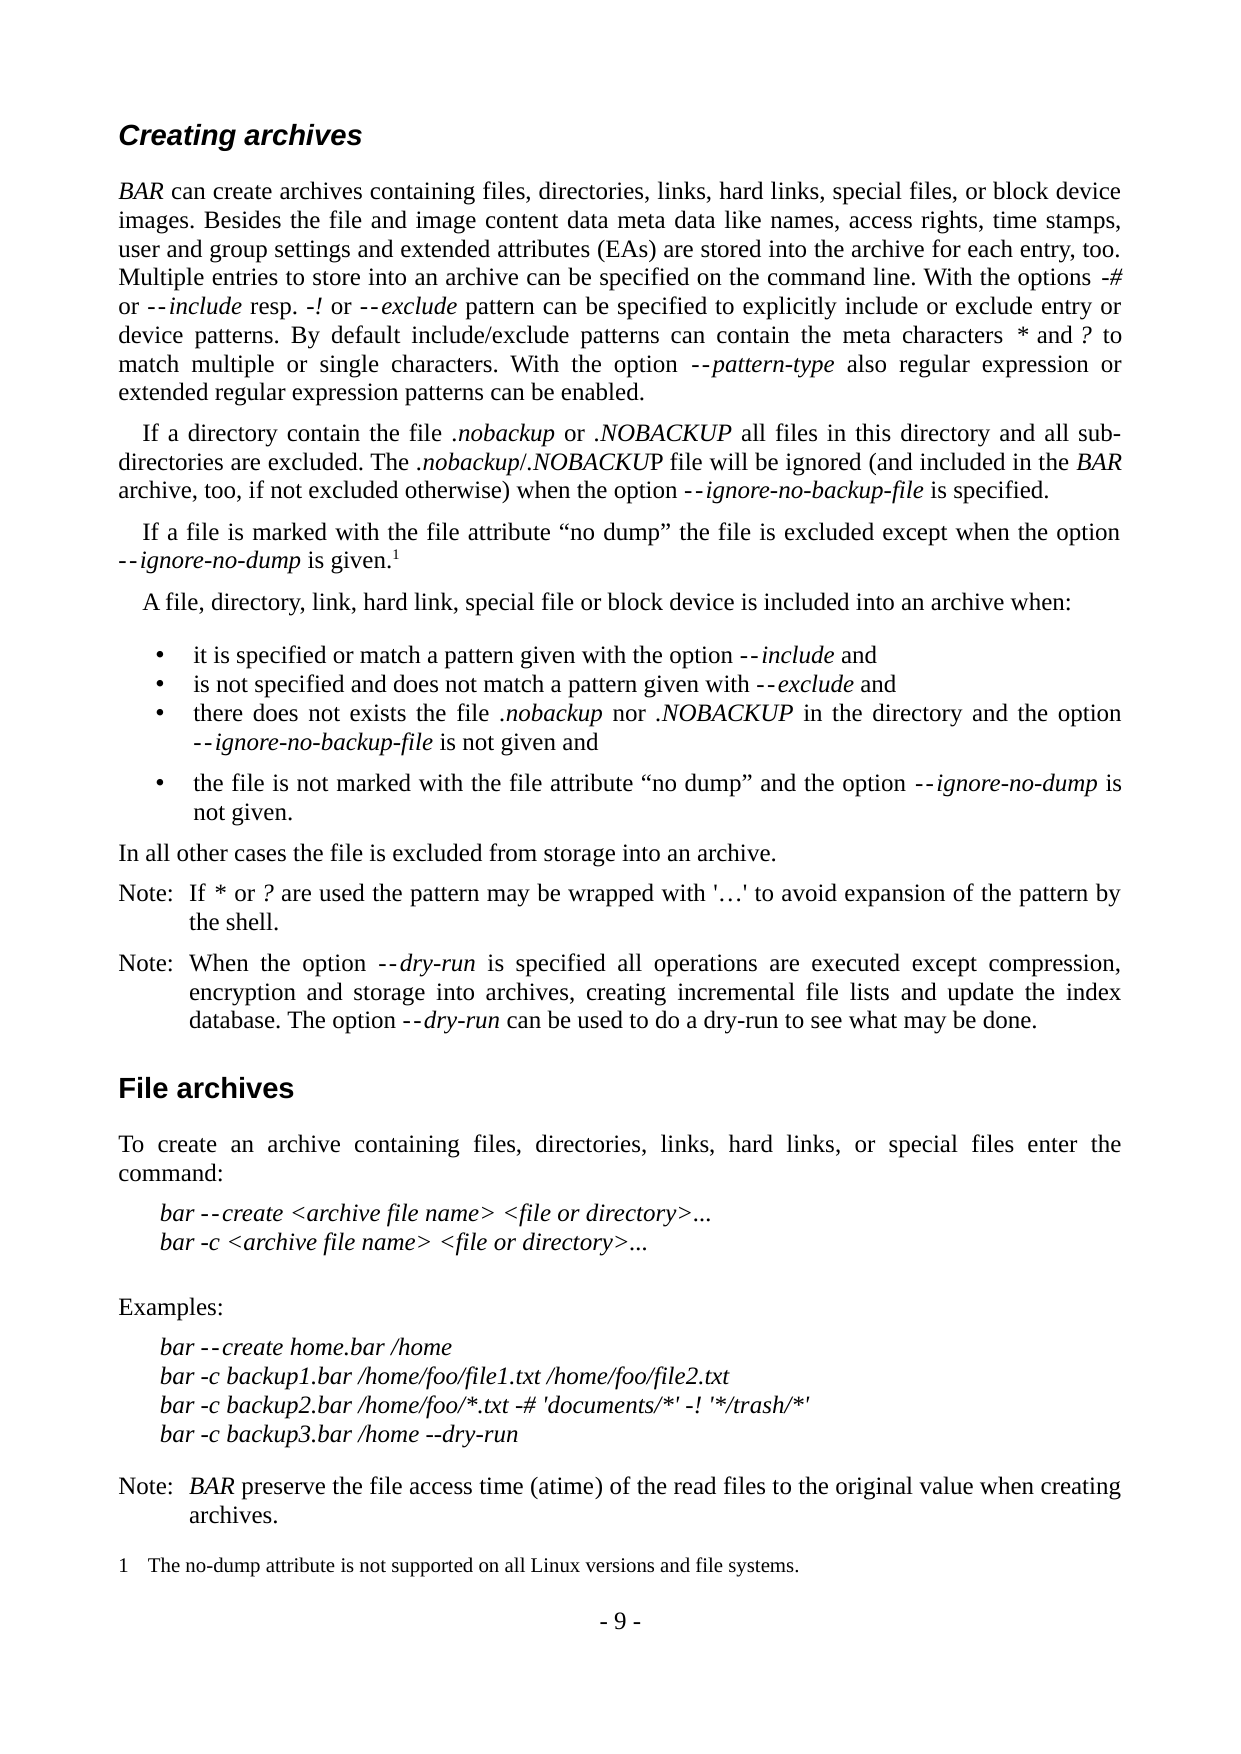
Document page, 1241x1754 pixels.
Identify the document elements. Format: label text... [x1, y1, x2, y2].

text Note: If * or ? are used the pattern may be wrapped with '…' to avoid expansion of the pattern by the shell. [118, 878, 1122, 936]
text If a directory contain the file .nobackup or .NOBACKUP all files in this directory and all sub-directories are excluded. The .nobackup/.NOBACKUP file will be ignored (and included in the BAR archive, too, if not excluded otherwise) when the option ‑‑ignore-no-backup-file is specified. [118, 418, 1122, 504]
text If a file is marked with the file attribute “no dump” the file is excluded except when the option ‑‑ignore-no-dump is given. [118, 517, 1122, 574]
list is not specified and does not match a pattern given with ‑‑exclude and [156, 669, 1122, 698]
text bar -c backup3.bar /home --dry-run [159, 1419, 1122, 1447]
text The no-dump attribute is not supported on all Linux versions and file systems. [118, 1553, 1122, 1577]
text BAR can create archives containing files, directories, links, hard links, special files, or block device images. Besides the file and image content data meta data like names, access rights, time stamps, user and group settings and extended attributes (EAs) are stored into the archive for each entry, too. Multiple entries to store into an archive can be specified on the command line. With the options -# or ‑‑include resp. -! or ‑‑exclude pattern can be specified to explicitly include or exclude entry or device patterns. By default include/exclude patterns can contain the meta characters * and ? to match multiple or single characters. With the option ‑‑pattern-type also regular expression or extended regular expression patterns can be enabled. [118, 176, 1122, 406]
text Note: When the option ‑‑dry-run is specified all operations are executed except compression, encryption and storage into archives, creating incremental file lists and update the index database. The option ‑‑dry-run can be used to do a dry-run to see what may be done. [118, 948, 1122, 1034]
text In all other cases the file is excluded from storage into an archive. [118, 838, 1122, 866]
text bar -c <archive file name> <file or directory>... [159, 1227, 1122, 1256]
list there does not exists the file .nobackup nor .NOBACKUP in the directory and the option ‑‑ignore-no-backup-file is not given and [156, 698, 1122, 756]
text A file, directory, link, hard link, special file or block device is included into an archive when: [118, 587, 1122, 616]
text Examples: [118, 1292, 1122, 1320]
subtitle Creating archives [118, 118, 1122, 152]
list it is specified or match a pattern given with the option ‑‑include and [156, 641, 1122, 669]
text To create an archive containing files, directories, links, hard links, or special files enter the command: [118, 1129, 1122, 1187]
list the file is not marked with the file attribute “no dump” and the option ‑‑ignore-no-dump is not given. [156, 768, 1122, 826]
subtitle File archives [118, 1071, 1122, 1104]
text bar -c backup2.bar /home/foo/*.txt -# 'documents/*' -! '*/trash/*' [159, 1390, 1122, 1419]
text bar ‑‑create <archive file name> <file or directory>... [159, 1198, 1122, 1227]
text Note: BAR preserve the file access time (atime) of the read files to the original value when creating archives. [118, 1471, 1122, 1528]
text bar -c backup1.bar /home/foo/file1.txt /home/foo/file2.txt [159, 1361, 1122, 1390]
text bar ‑‑create home.bar /home [159, 1332, 1122, 1361]
